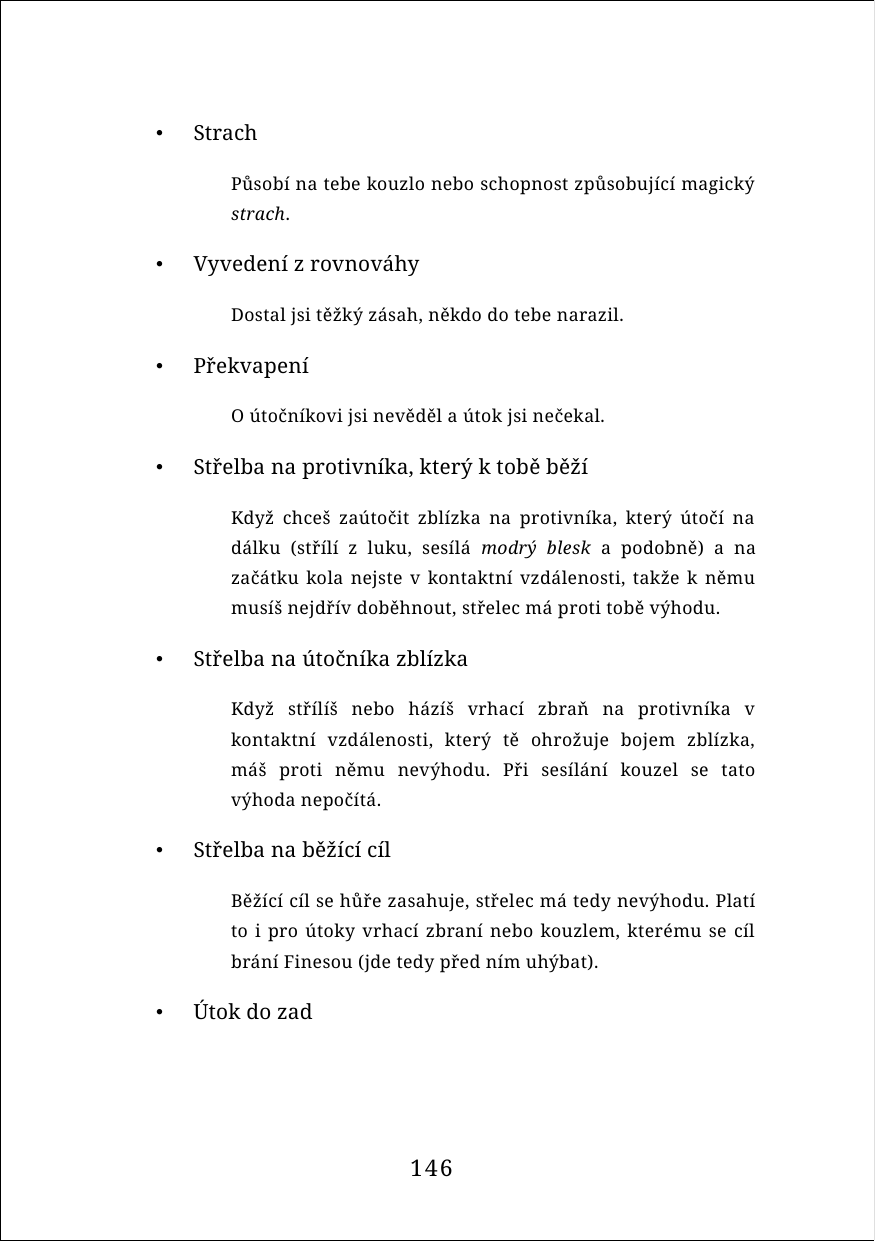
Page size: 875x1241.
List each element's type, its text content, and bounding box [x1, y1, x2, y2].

list Vyvedení z rovnováhy [156, 249, 756, 278]
list Střelba na útočníka zblízka [156, 644, 756, 672]
list Když chceš zaútočit zblízka na protivníka, který útočí na dálku (střílí z luku, sesílá modrý blesk a podobně) a na začátku kola nejste v kontaktní vzdálenosti, takže k němu musíš nejdřív doběhnout, střelec má proti tobě výhodu. [193, 505, 756, 620]
list Útok do zad [156, 997, 756, 1025]
list Běžící cíl se hůře zasahuje, střelec má tedy nevýhodu. Platí to i pro útoky vrhací zbraní nebo kouzlem, kterému se cíl brání Finesou (jde tedy před ním uhýbat). [193, 889, 756, 973]
list Působí na tebe kouzlo nebo schopnost způsobující magický strach. [193, 171, 756, 226]
list Překvapení [156, 351, 756, 379]
list Střelba na protivníka, který k tobě běží [156, 452, 756, 480]
list O útočníkovi jsi nevěděl a útok jsi nečekal. [193, 404, 756, 428]
list Dostal jsi těžký zásah, někdo do tebe narazil. [193, 303, 756, 327]
list Strach [156, 118, 756, 147]
list Střelba na běžící cíl [156, 835, 756, 864]
list Když střílíš nebo házíš vrhací zbraň na protivníka v kontaktní vzdálenosti, který tě ohrožuje bojem zblízka, máš proti němu nevýhodu. Při sesílání kouzel se tato výhoda nepočítá. [193, 697, 756, 812]
